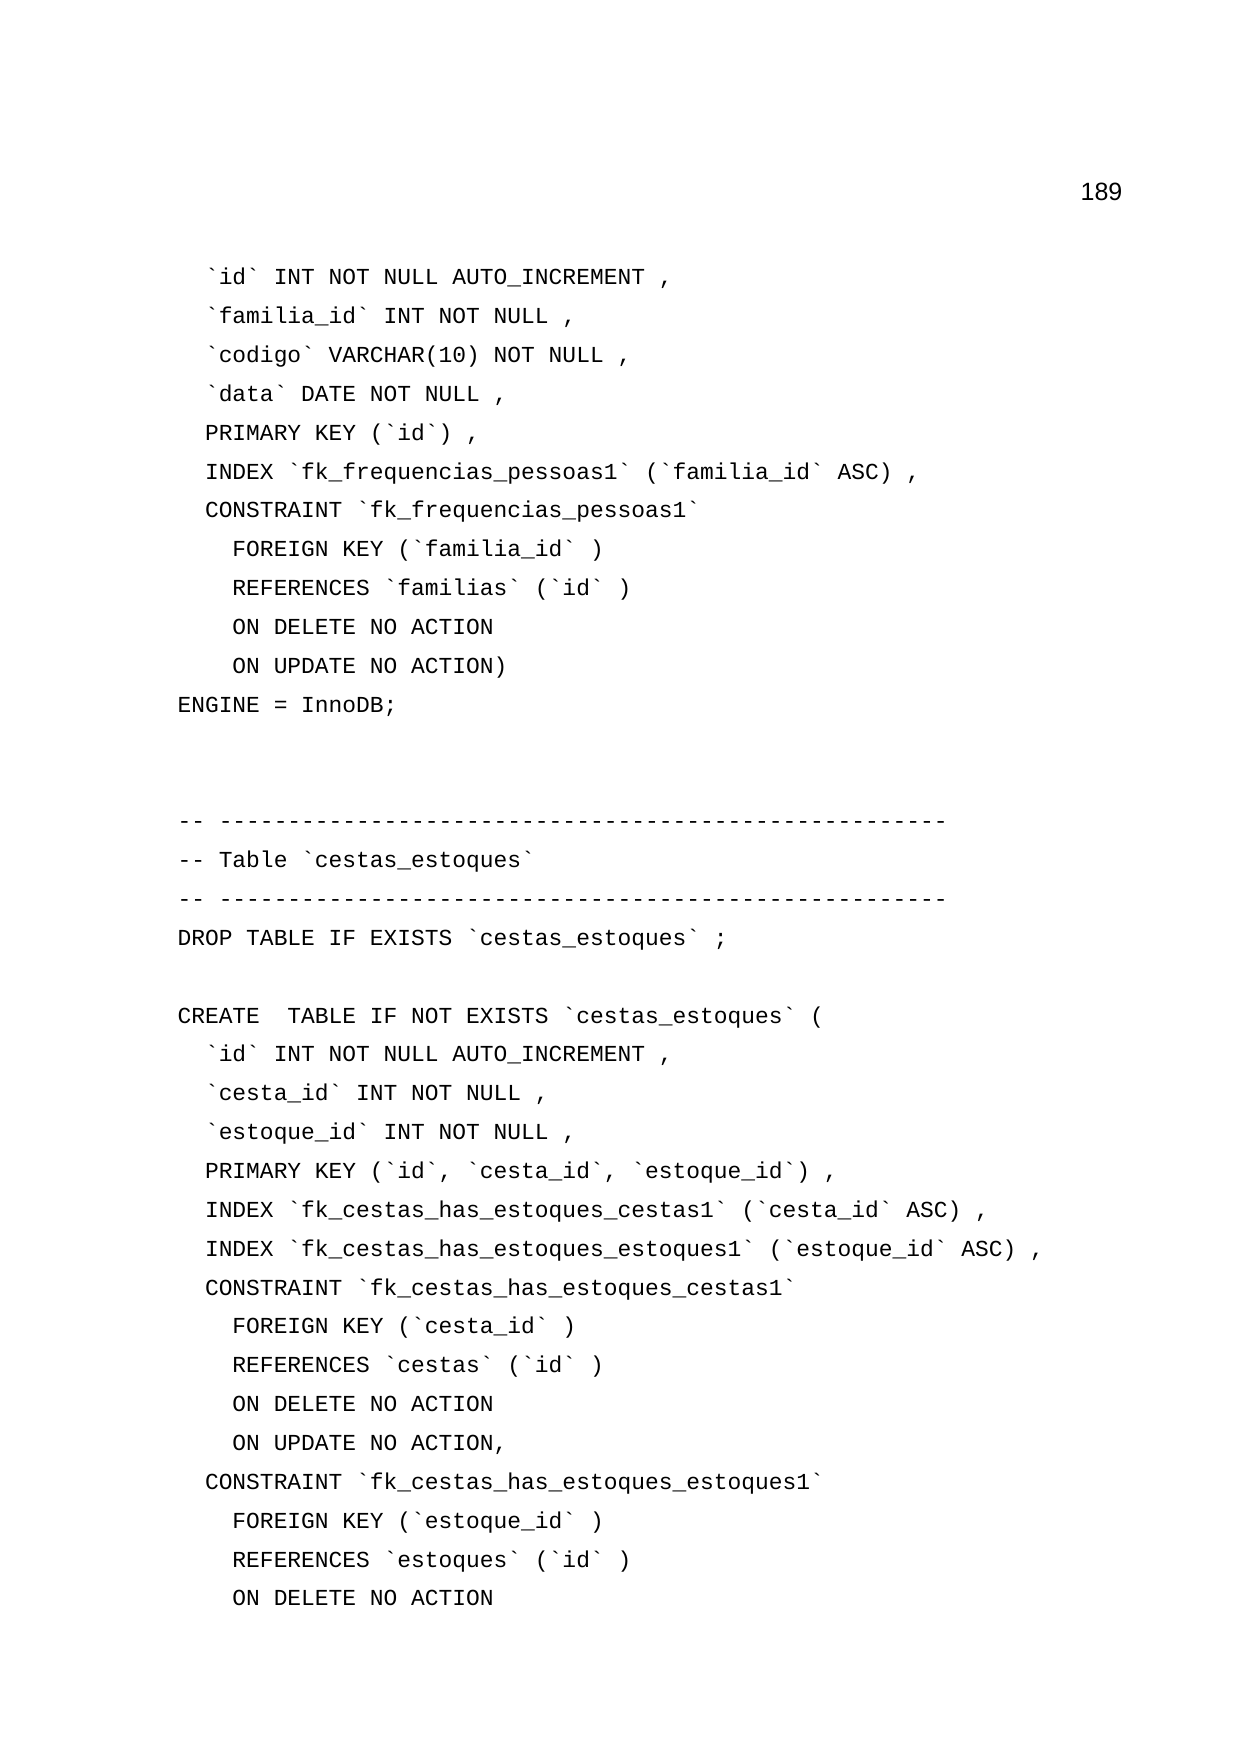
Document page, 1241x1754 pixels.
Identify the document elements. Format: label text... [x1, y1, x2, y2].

text FOREIGN KEY (`estoque_id` ) [177, 1509, 1122, 1535]
text `data` DATE NOT NULL , [177, 382, 1122, 408]
text -- ----------------------------------------------------- [177, 887, 1122, 913]
text DROP TABLE IF EXISTS `cestas_estoques` ; [177, 926, 1122, 952]
text `cesta_id` INT NOT NULL , [177, 1082, 1122, 1108]
text `estoque_id` INT NOT NULL , [177, 1121, 1122, 1146]
text ON DELETE NO ACTION [177, 1392, 1122, 1418]
text INDEX `fk_frequencias_pessoas1` (`familia_id` ASC) , [177, 460, 1122, 486]
text FOREIGN KEY (`cesta_id` ) [177, 1315, 1122, 1341]
text ON UPDATE NO ACTION, [177, 1431, 1122, 1457]
text ON UPDATE NO ACTION) [177, 654, 1122, 680]
text -- Table `cestas_estoques` [177, 848, 1122, 874]
text INDEX `fk_cestas_has_estoques_cestas1` (`cesta_id` ASC) , [177, 1198, 1122, 1224]
text INDEX `fk_cestas_has_estoques_estoques1` (`estoque_id` ASC) , [177, 1237, 1122, 1263]
text CONSTRAINT `fk_cestas_has_estoques_estoques1` [177, 1470, 1122, 1496]
text ON DELETE NO ACTION [177, 1587, 1122, 1613]
text PRIMARY KEY (`id`) , [177, 421, 1122, 447]
text `id` INT NOT NULL AUTO_INCREMENT , [177, 266, 1122, 292]
text REFERENCES `estoques` (`id` ) [177, 1548, 1122, 1574]
text ON DELETE NO ACTION [177, 615, 1122, 641]
text `id` INT NOT NULL AUTO_INCREMENT , [177, 1043, 1122, 1069]
text CONSTRAINT `fk_cestas_has_estoques_cestas1` [177, 1276, 1122, 1302]
text CONSTRAINT `fk_frequencias_pessoas1` [177, 499, 1122, 525]
text PRIMARY KEY (`id`, `cesta_id`, `estoque_id`) , [177, 1159, 1122, 1185]
text ENGINE = InnoDB; [177, 693, 1122, 719]
text -- ----------------------------------------------------- [177, 810, 1122, 836]
text FOREIGN KEY (`familia_id` ) [177, 538, 1122, 564]
text `familia_id` INT NOT NULL , [177, 304, 1122, 331]
text `codigo` VARCHAR(10) NOT NULL , [177, 343, 1122, 369]
text REFERENCES `cestas` (`id` ) [177, 1354, 1122, 1379]
text CREATE TABLE IF NOT EXISTS `cestas_estoques` ( [177, 1004, 1122, 1030]
text REFERENCES `familias` (`id` ) [177, 577, 1122, 602]
